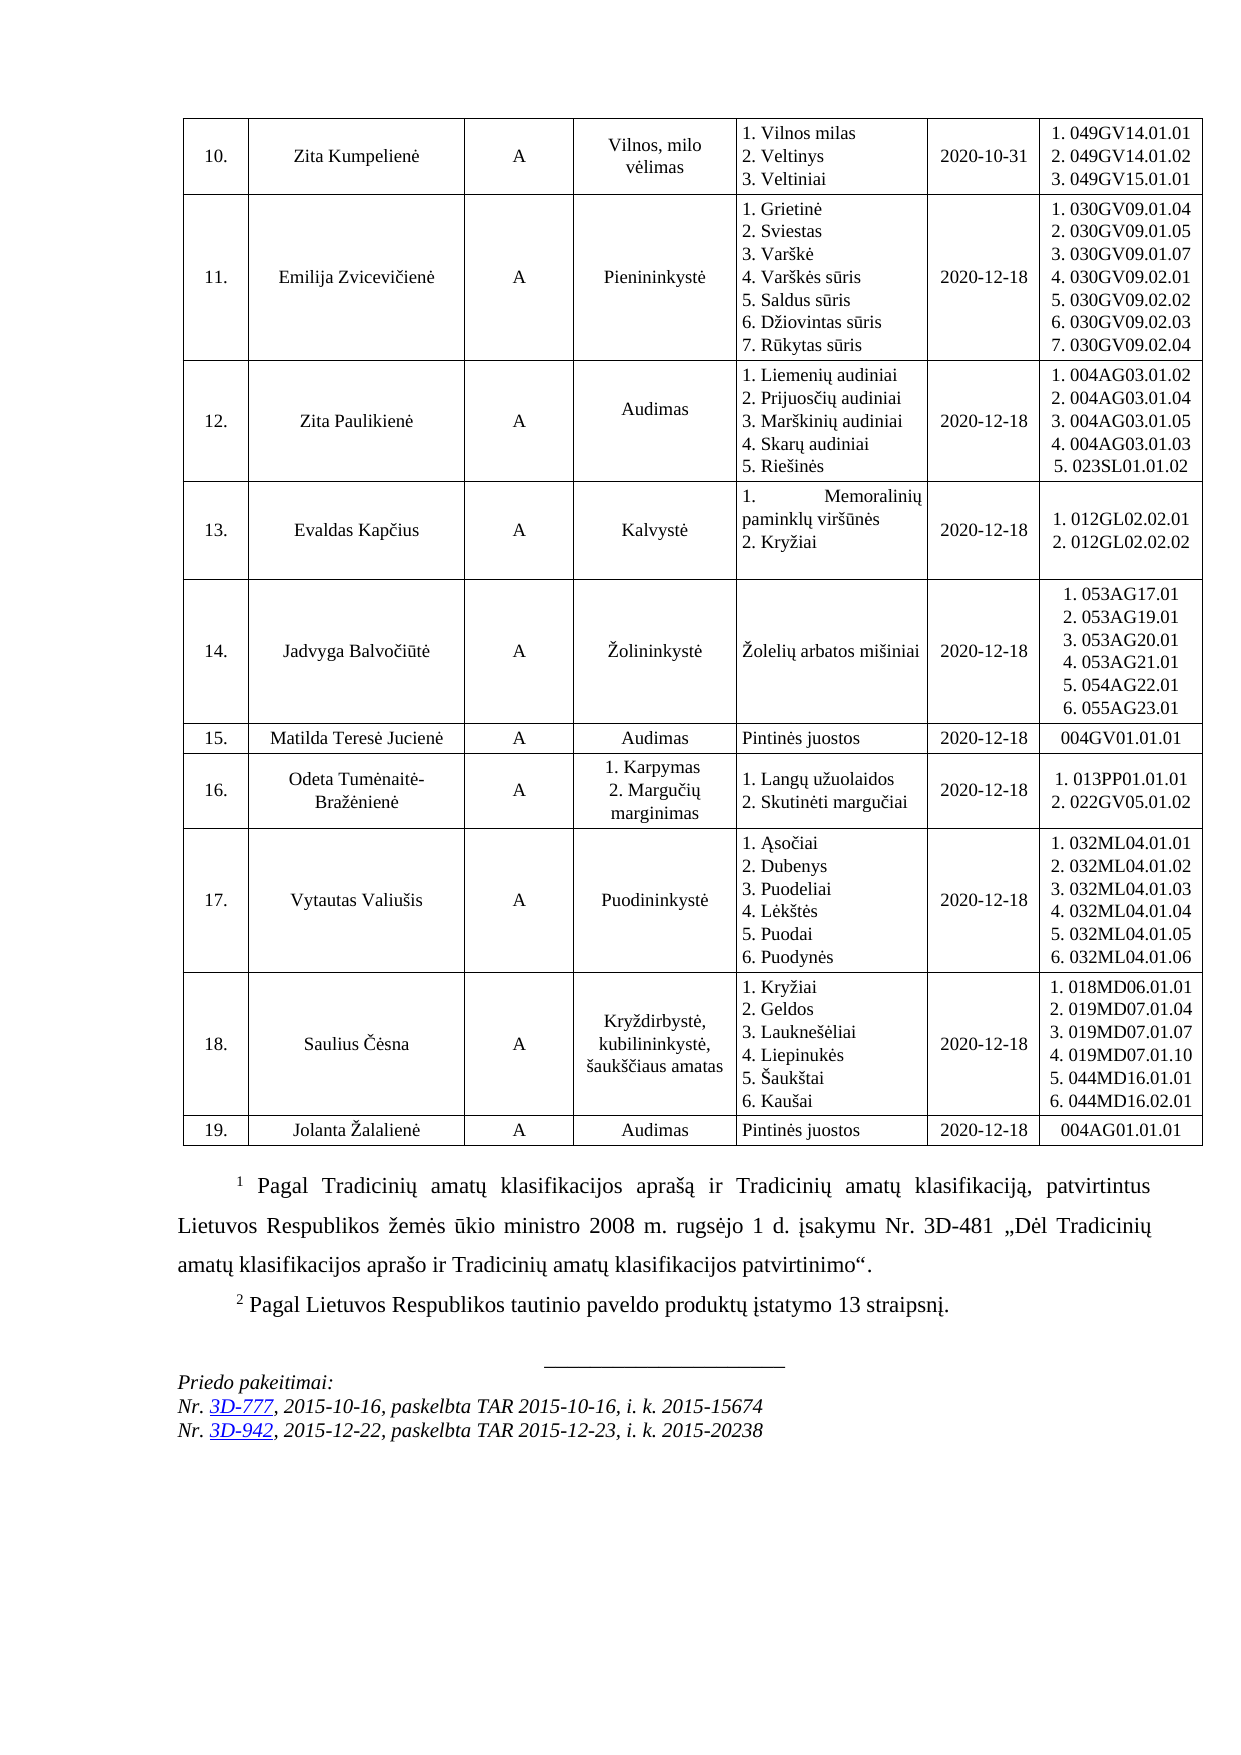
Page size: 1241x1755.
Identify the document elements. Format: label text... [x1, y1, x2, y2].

text 1 Pagal Tradicinių amatų klasifikacijos aprašą ir Tradicinių amatų klasifikaciją, patvirtintus Lietuvos Respublikos žemės ūkio ministro 2008 m. rugsėjo 1 d. įsakymu Nr. 3D-481 „Dėl Tradicinių amatų klasifikacijos aprašo ir Tradicinių amatų klasifikacijos patvirtinimo“. [177, 1172, 1152, 1278]
text Nr. 3D-777, 2015-10-16, paskelbta TAR 2015-10-16, i. k. 2015-15674 [177, 1394, 1152, 1418]
text Priedo pakeitimai: [177, 1370, 1152, 1394]
text _____________________ [177, 1343, 1152, 1370]
text Nr. 3D-942, 2015-12-22, paskelbta TAR 2015-12-23, i. k. 2015-20238 [177, 1418, 1152, 1442]
text 2 Pagal Lietuvos Respublikos tautinio paveldo produktų įstatymo 13 straipsnį. [177, 1291, 1152, 1317]
